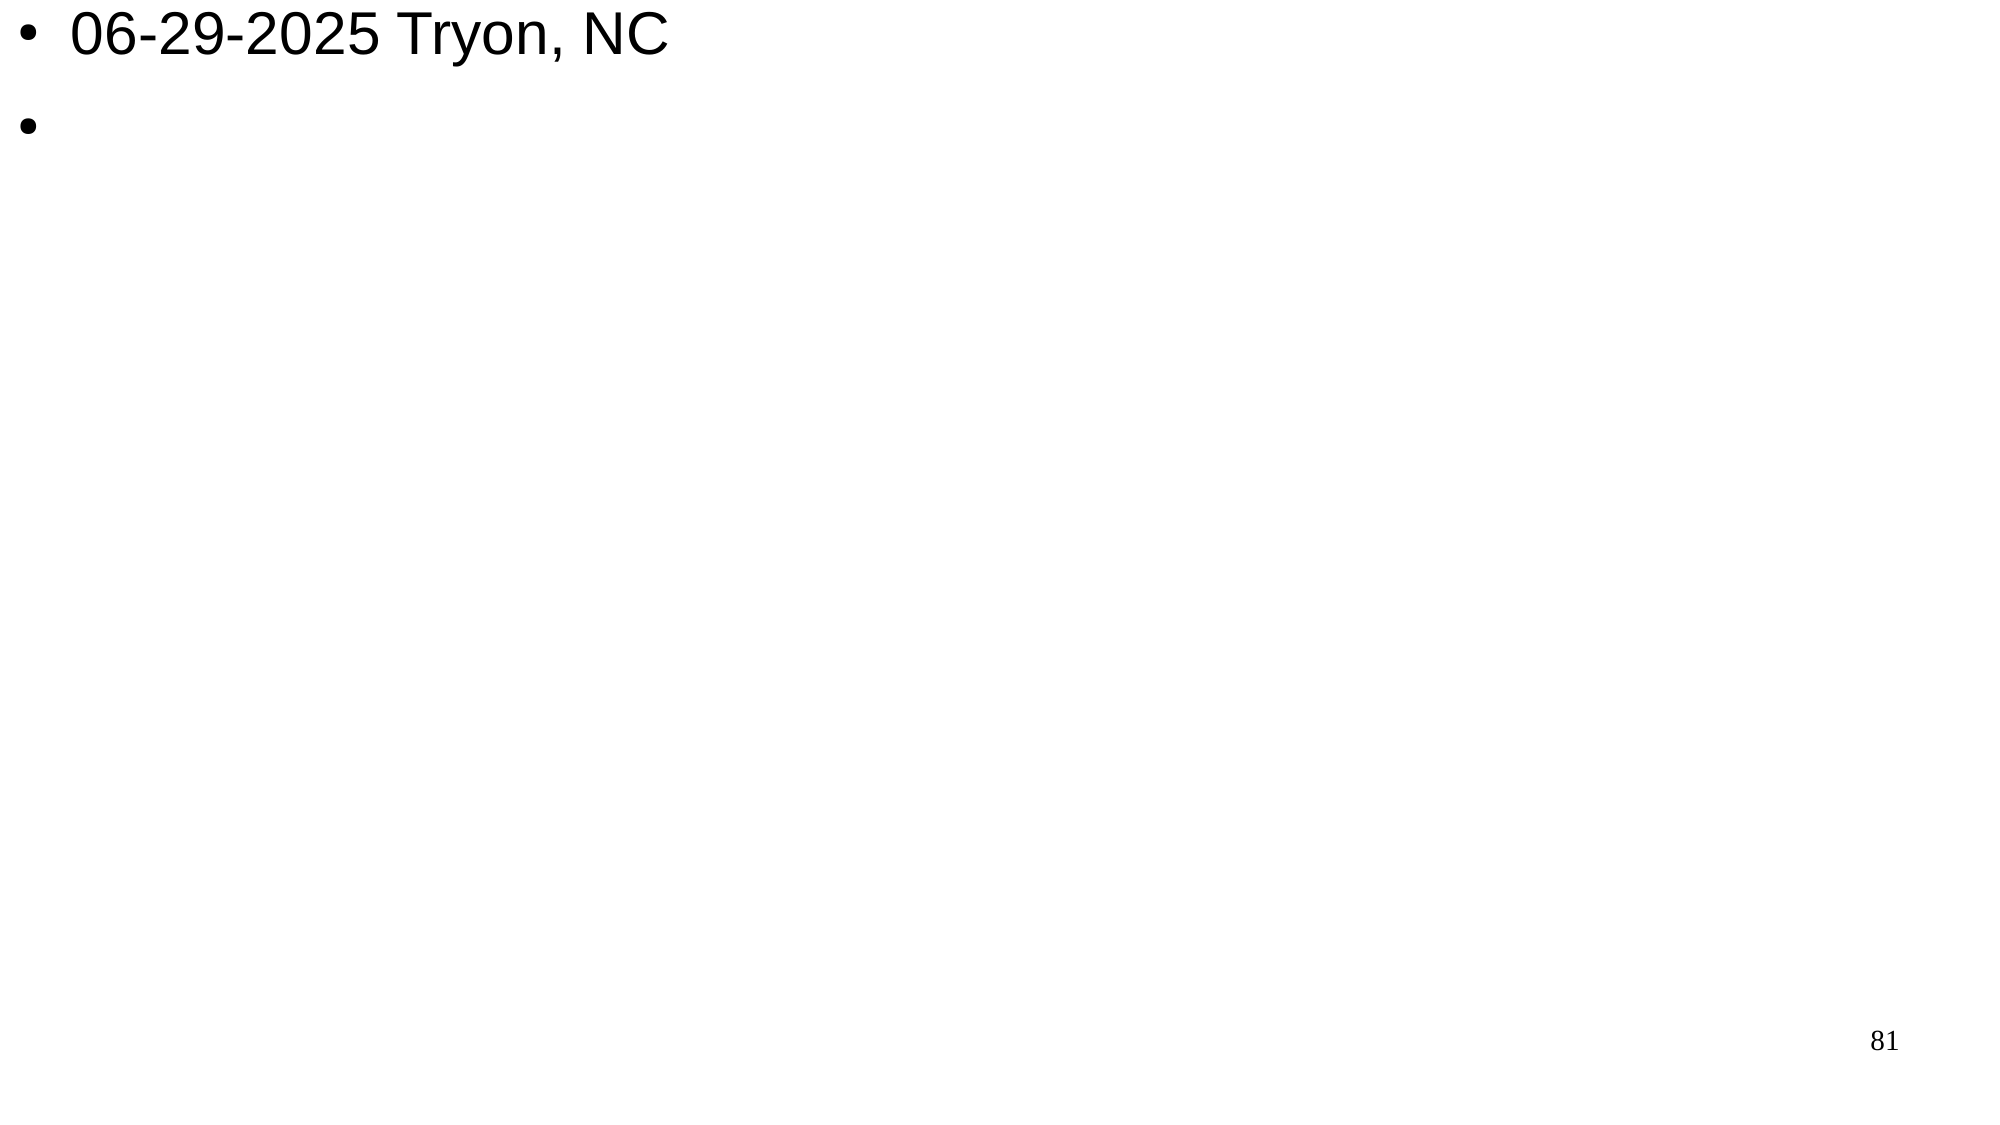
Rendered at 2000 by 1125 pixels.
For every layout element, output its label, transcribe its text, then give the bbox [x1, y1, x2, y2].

list 06-29-2025 Tryon, NC [0, 0, 1996, 1123]
